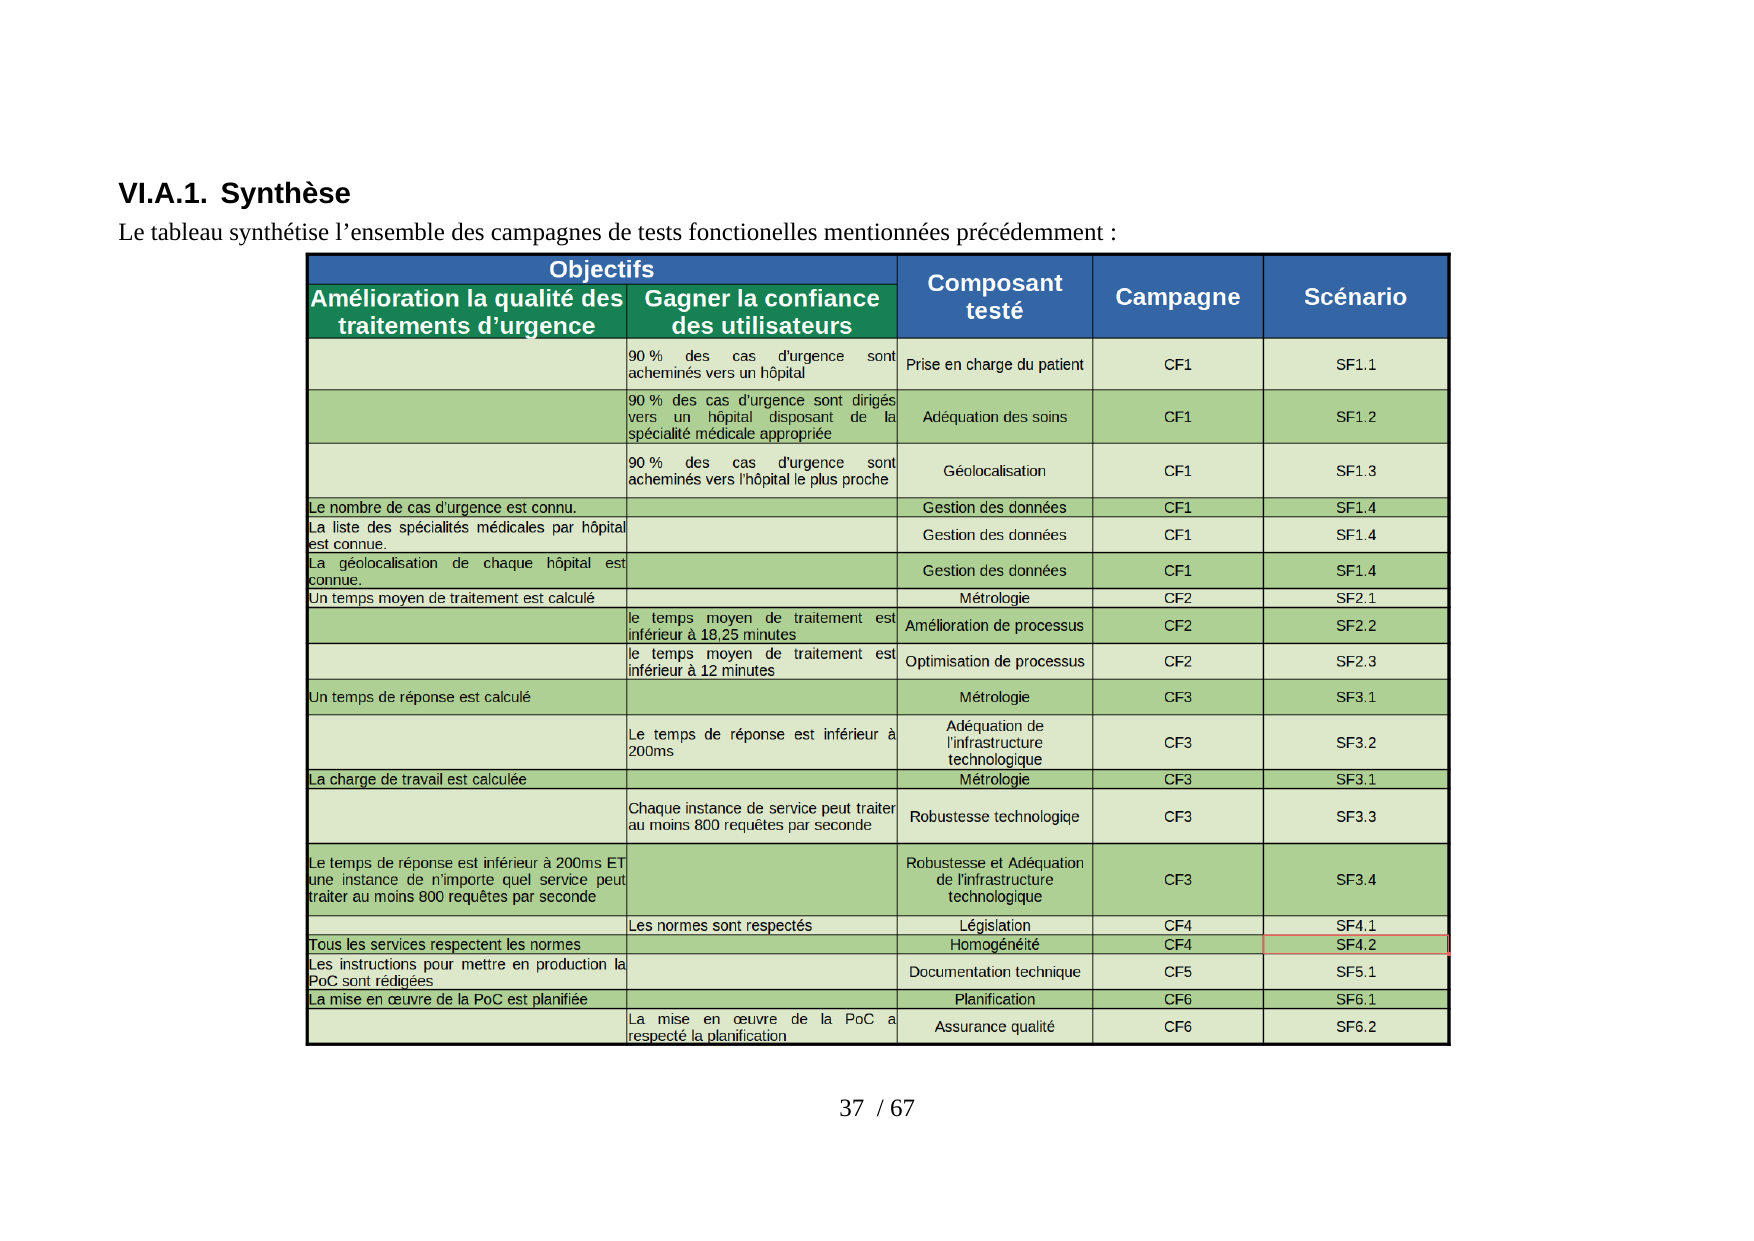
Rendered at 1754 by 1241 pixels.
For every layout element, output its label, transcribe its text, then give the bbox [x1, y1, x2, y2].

text Le tableau synthétise l’ensemble des campagnes de tests fonctionelles mentionnées précédemment : [118, 217, 1636, 245]
subtitle Synthèse [118, 176, 1636, 210]
picture [302, 249, 1452, 1049]
